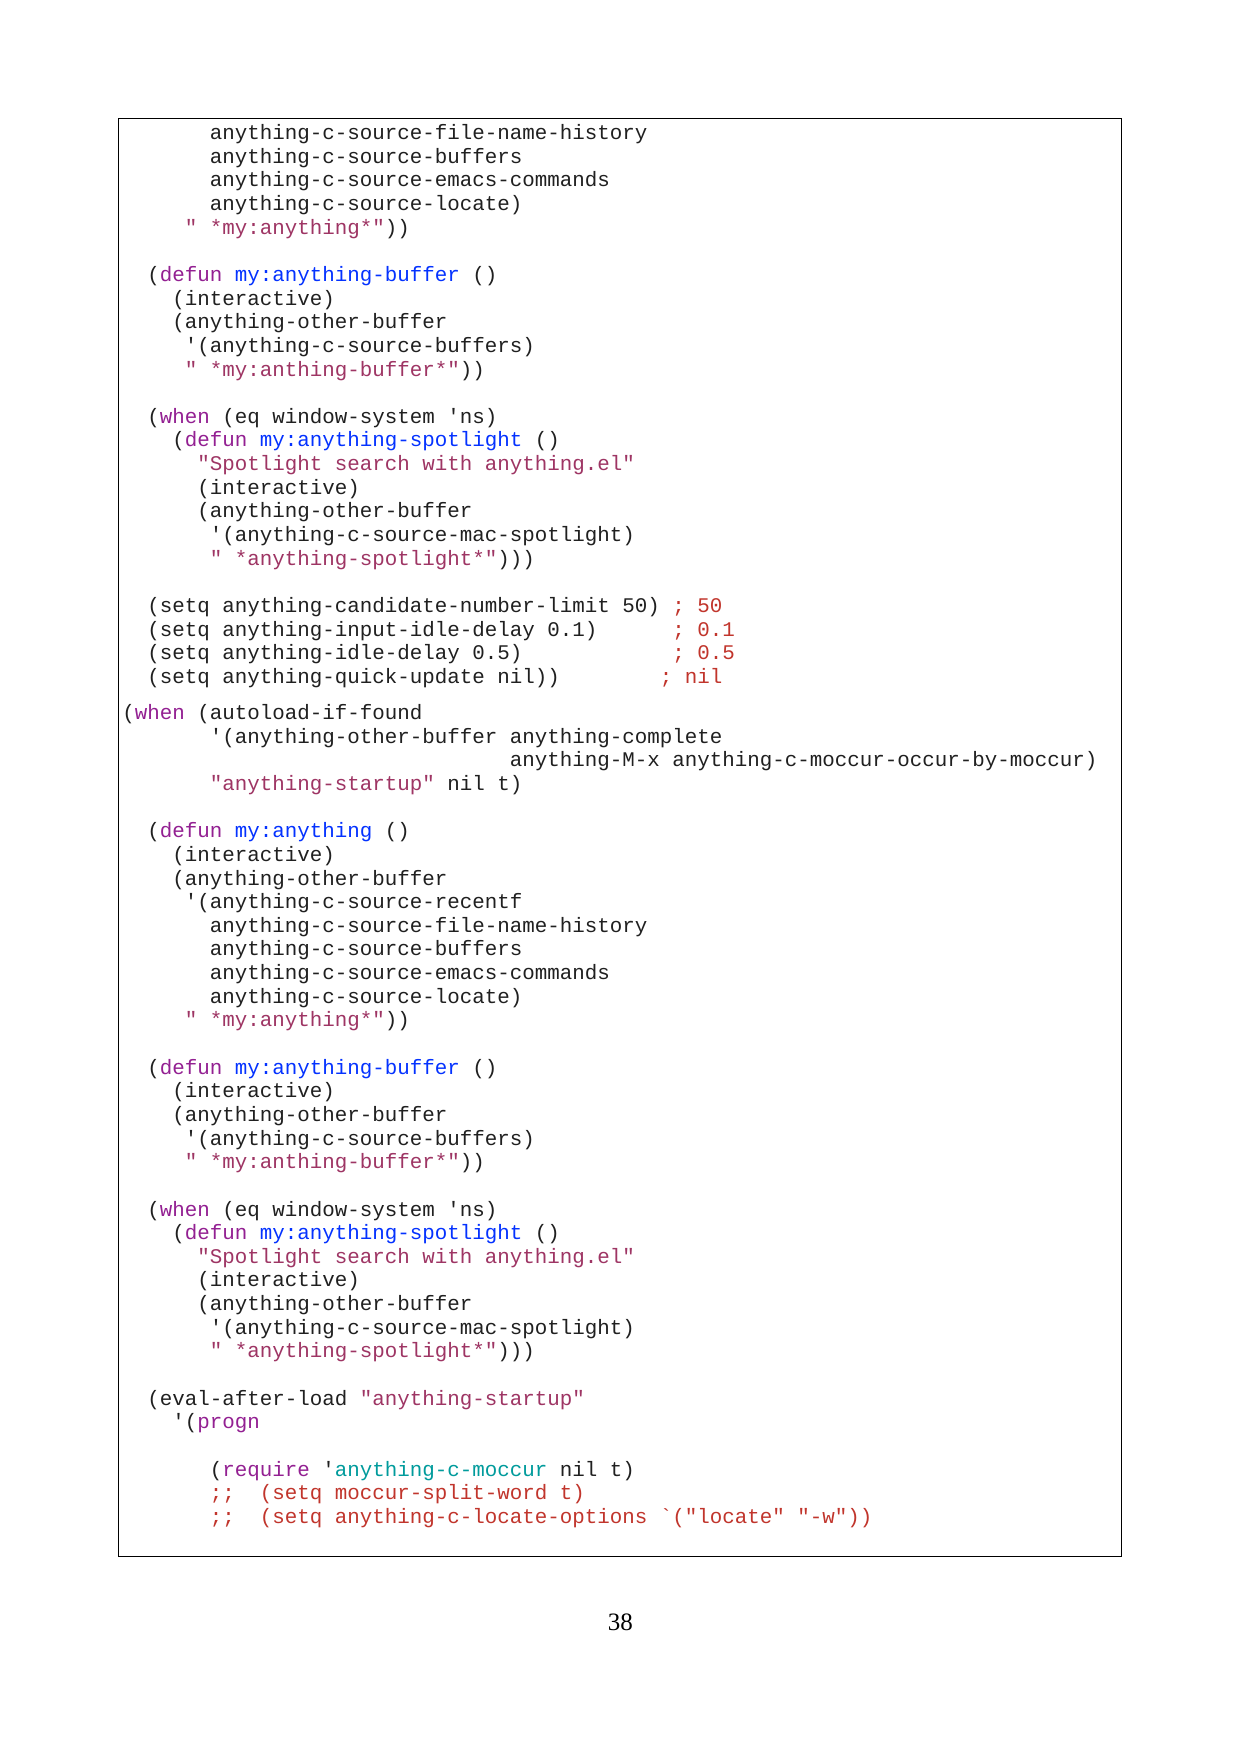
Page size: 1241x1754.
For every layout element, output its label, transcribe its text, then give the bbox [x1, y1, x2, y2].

text " *my:anything*")) [119, 1005, 1121, 1029]
text "anything-startup" nil t) [119, 769, 1121, 793]
text (require 'anything-c-moccur nil t) [119, 1455, 1121, 1478]
text " *my:anthing-buffer*")) [119, 354, 1121, 378]
text "Spotlight search with anything.el" [119, 449, 1121, 473]
text (defun my:anything-spotlight () [119, 1218, 1121, 1242]
text anything-c-source-buffers [119, 934, 1121, 958]
text (defun my:anything-spotlight () [119, 426, 1121, 449]
text (interactive) [119, 1266, 1121, 1289]
text (anything-other-buffer [119, 863, 1121, 887]
text (setq anything-idle-delay 0.5) ; 0.5 [119, 638, 1121, 662]
text " *my:anything*")) [119, 213, 1121, 236]
text '(anything-c-source-mac-spotlight) [119, 1313, 1121, 1336]
text (anything-other-buffer [119, 1100, 1121, 1124]
text " *my:anthing-buffer*")) [119, 1147, 1121, 1171]
text (defun my:anything () [119, 816, 1121, 840]
text anything-c-source-locate) [119, 982, 1121, 1005]
text anything-c-source-locate) [119, 189, 1121, 213]
text (anything-other-buffer [119, 1289, 1121, 1313]
text '(anything-c-source-mac-spotlight) [119, 520, 1121, 544]
text anything-M-x anything-c-moccur-occur-by-moccur) [119, 745, 1121, 769]
text (setq anything-candidate-number-limit 50) ; 50 [119, 591, 1121, 615]
text (setq anything-quick-update nil)) ; nil [119, 662, 1121, 689]
text " *anything-spotlight*"))) [119, 1336, 1121, 1360]
text (when (eq window-system 'ns) [119, 1194, 1121, 1218]
text ;; (setq moccur-split-word t) [119, 1478, 1121, 1502]
text '(anything-other-buffer anything-complete [119, 722, 1121, 745]
text " *anything-spotlight*"))) [119, 544, 1121, 567]
text '(anything-c-source-buffers) [119, 331, 1121, 354]
text '(anything-c-source-recentf [119, 887, 1121, 911]
text (interactive) [119, 284, 1121, 307]
text (interactive) [119, 473, 1121, 496]
text '(progn [119, 1407, 1121, 1431]
text (when (autoload-if-found [119, 698, 1121, 722]
text anything-c-source-emacs-commands [119, 958, 1121, 982]
text anything-c-source-buffers [119, 142, 1121, 165]
text ;; (setq anything-c-locate-options `("locate" "-w")) [119, 1502, 1121, 1526]
text (defun my:anything-buffer () [119, 260, 1121, 284]
text "Spotlight search with anything.el" [119, 1242, 1121, 1266]
text (anything-other-buffer [119, 496, 1121, 520]
text anything-c-source-file-name-history [119, 119, 1121, 142]
text (anything-other-buffer [119, 307, 1121, 331]
text anything-c-source-file-name-history [119, 911, 1121, 934]
text '(anything-c-source-buffers) [119, 1124, 1121, 1147]
text (defun my:anything-buffer () [119, 1053, 1121, 1076]
text (interactive) [119, 1076, 1121, 1100]
text (setq anything-input-idle-delay 0.1) ; 0.1 [119, 615, 1121, 638]
text (interactive) [119, 840, 1121, 863]
text (eval-after-load "anything-startup" [119, 1384, 1121, 1407]
text anything-c-source-emacs-commands [119, 165, 1121, 189]
text (when (eq window-system 'ns) [119, 402, 1121, 426]
